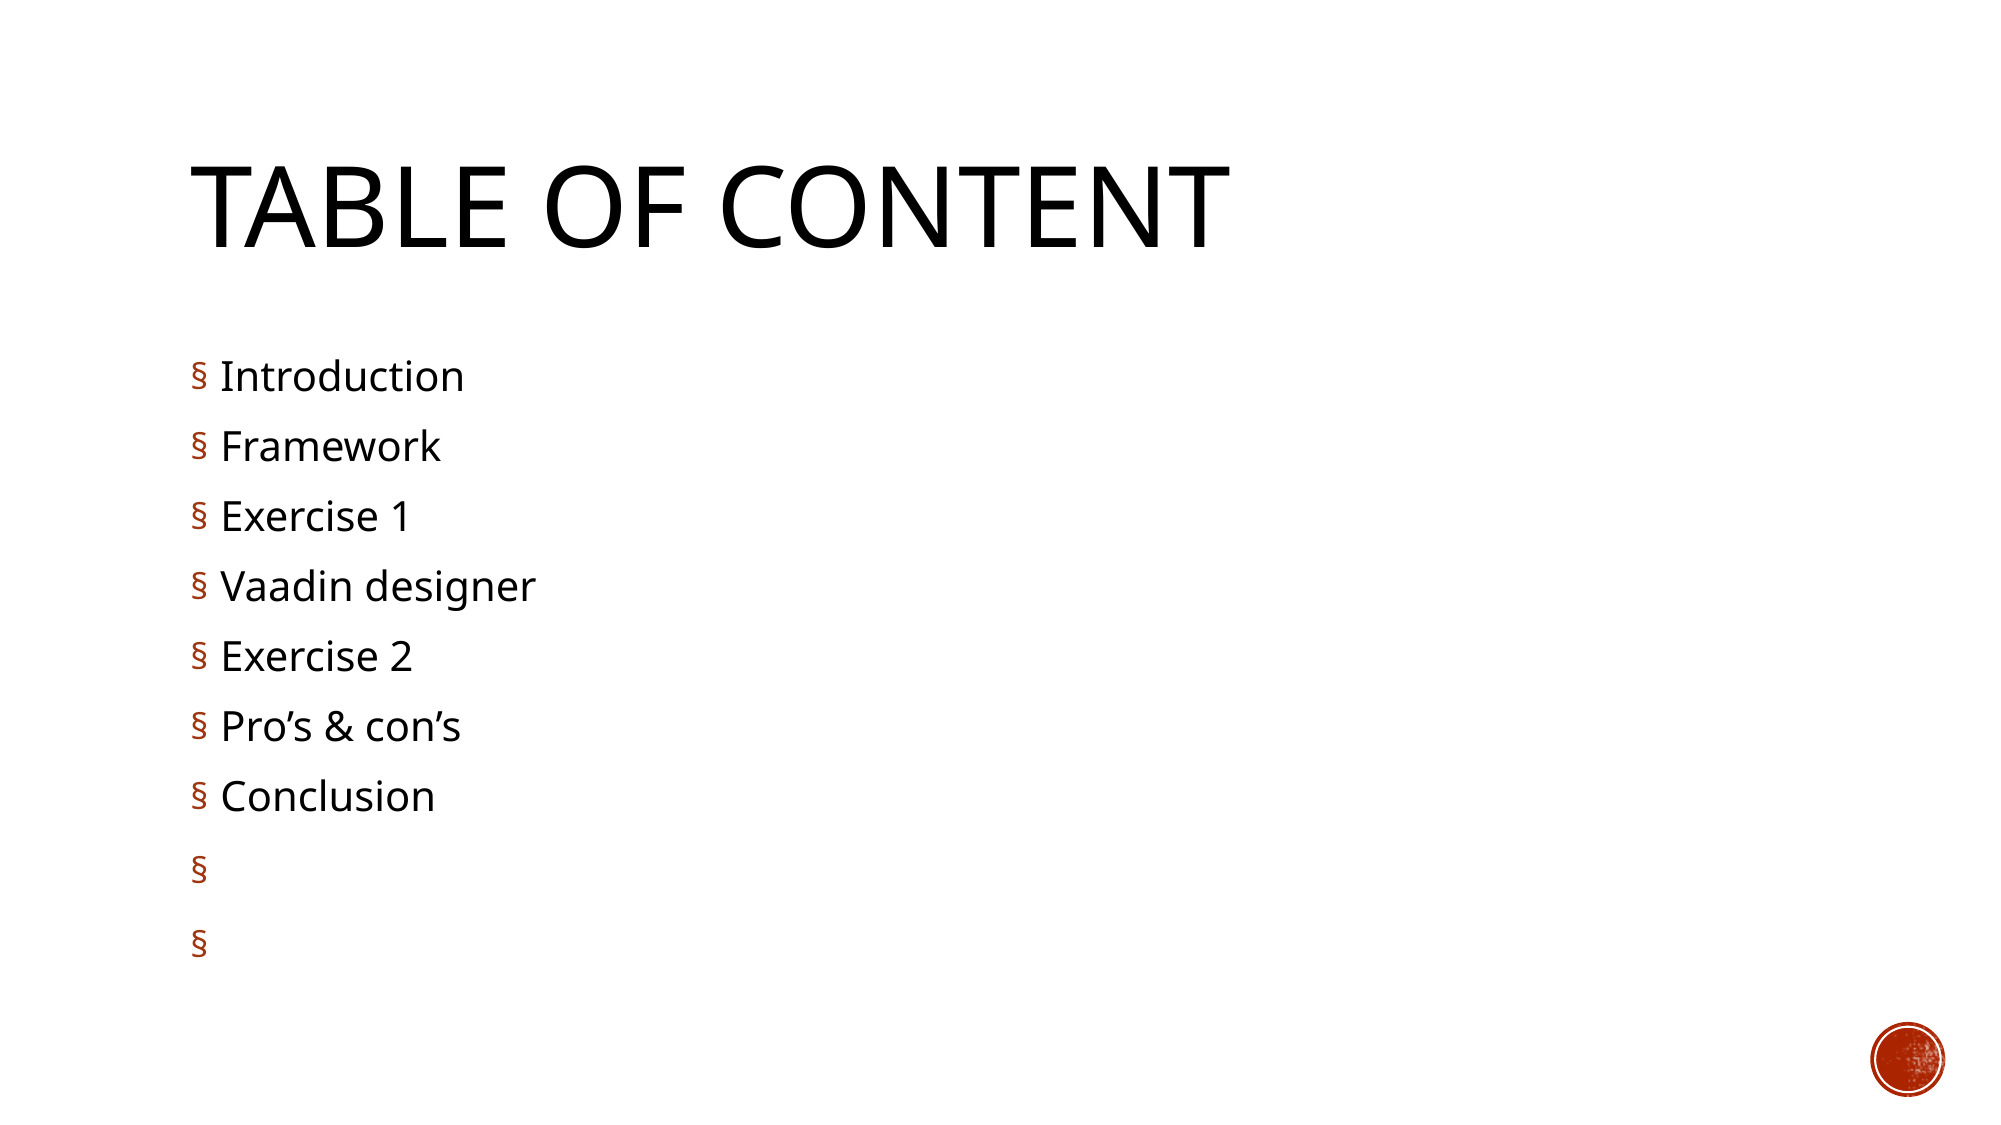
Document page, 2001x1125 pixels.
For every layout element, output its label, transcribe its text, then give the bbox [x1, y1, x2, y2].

list Introduction Framework Exercise 1 Vaadin designer Exercise 2 Pro’s & con’s Conclusion [175, 348, 1826, 1013]
title Table of content [175, 79, 1826, 344]
